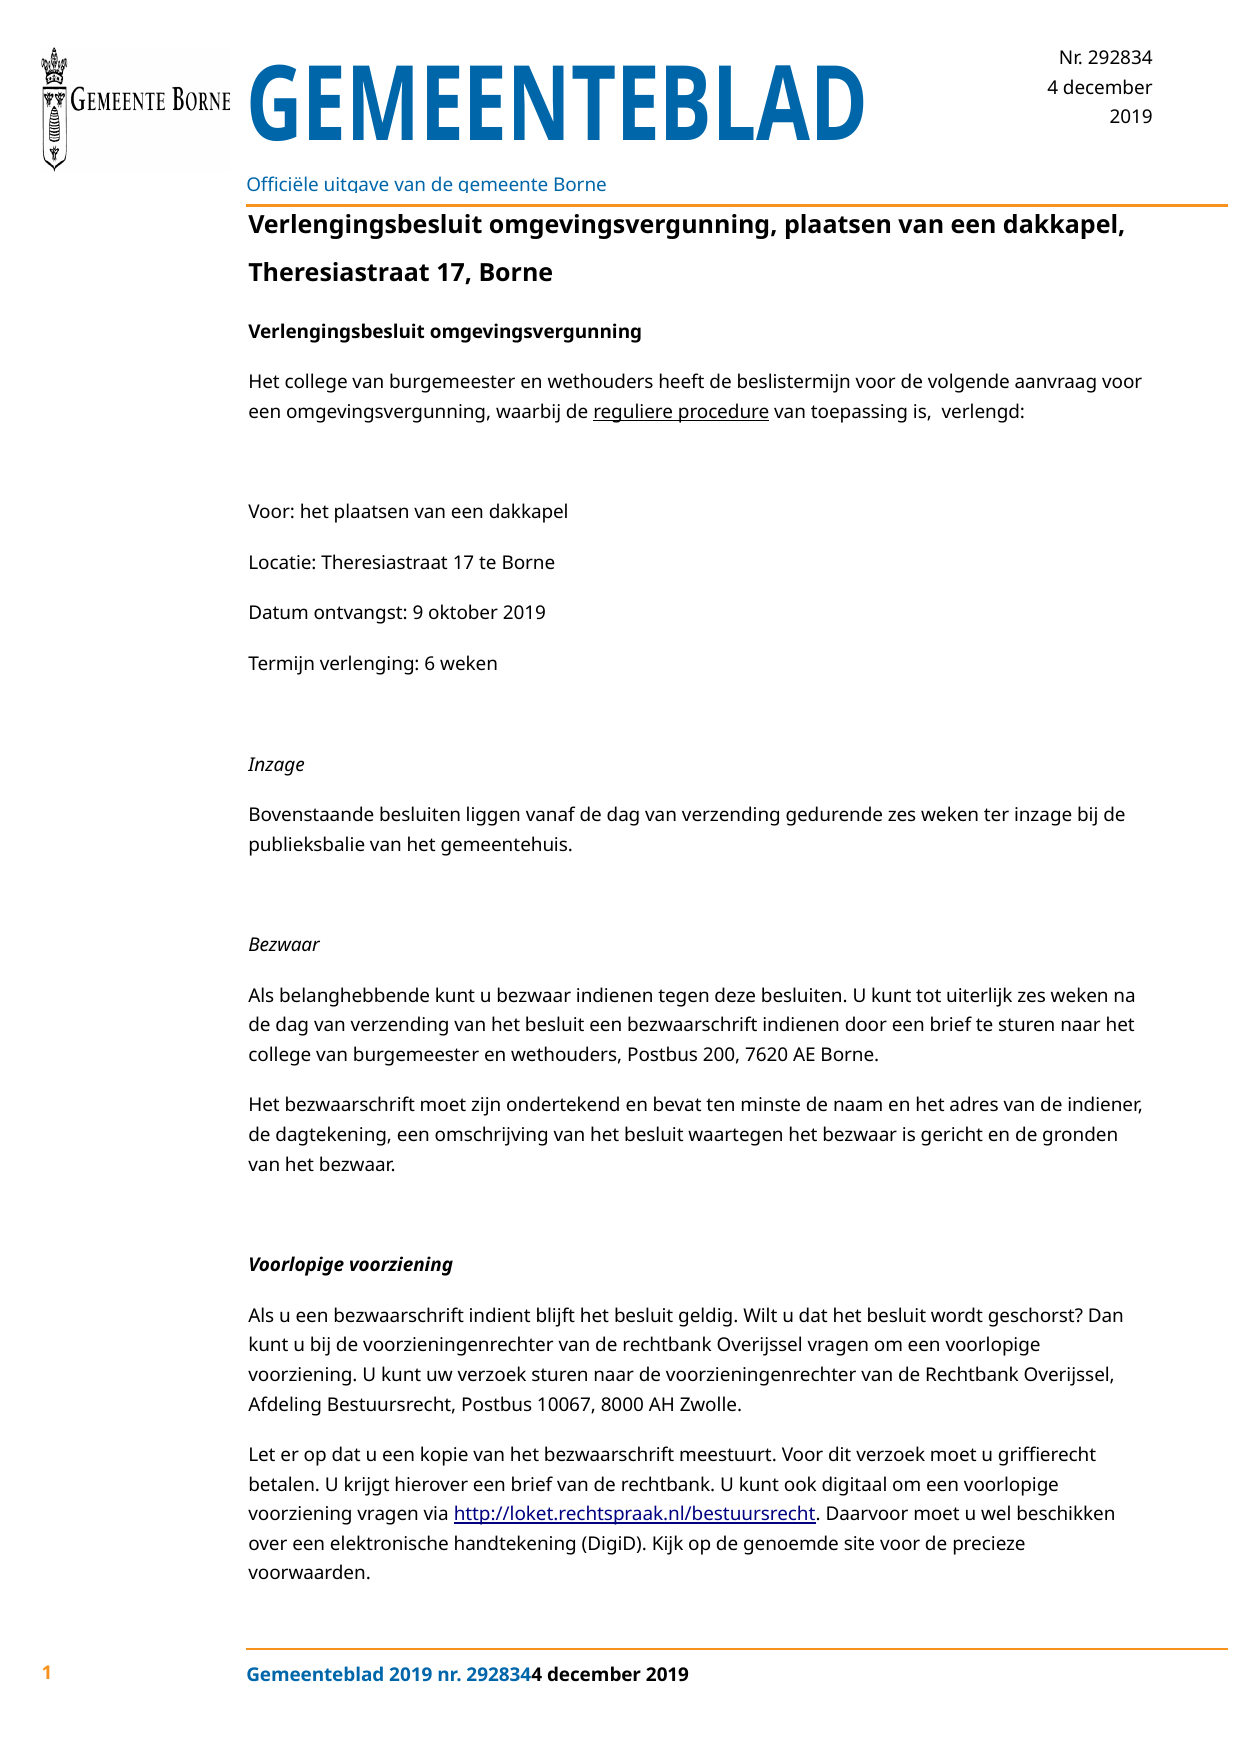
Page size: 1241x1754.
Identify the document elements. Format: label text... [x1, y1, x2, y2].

text Termijn verlenging: 6 weken [248, 650, 1152, 676]
text Datum ontvangst: 9 oktober 2019 [248, 599, 1152, 625]
text Verlengingsbesluit omgevingsvergunning [248, 318, 1152, 344]
text Het bezwaarschrift moet zijn ondertekend en bevat ten minste de naam en het adres van de indiener, de dagtekening, een omschrijving van het besluit waartegen het bezwaar is gericht en de gronden van het bezwaar. [248, 1092, 1152, 1177]
text Voorlopige voorziening [248, 1252, 1152, 1277]
text Locatie: Theresiastraat 17 te Borne [248, 549, 1152, 575]
text Bezwaar [248, 932, 1152, 957]
text Verlengingsbesluit omgevingsvergunning, plaatsen van een dakkapel, Theresiastraat 17, Borne [248, 207, 1152, 288]
text Als belanghebbende kunt u bezwaar indienen tegen deze besluiten. U kunt tot uiterlijk zes weken na de dag van verzending van het besluit een bezwaarschrift indienen door een brief te sturen naar het college van burgemeester en wethouders, Postbus 200, 7620 AE Borne. [248, 982, 1152, 1067]
picture [41, 47, 231, 172]
text Inzage [248, 751, 1152, 777]
text Als u een bezwaarschrift indient blijft het besluit geldig. Wilt u dat het besluit wordt geschorst? Dan kunt u bij de voorzieningenrechter van de rechtbank Overijssel vragen om een voorlopige voorziening. U kunt uw verzoek sturen naar de voorzieningenrechter van de Rechtbank Overijssel, Afdeling Bestuursrecht, Postbus 10067, 8000 AH Zwolle. [248, 1302, 1152, 1417]
text Let er op dat u een kopie van het bezwaarschrift meestuurt. Voor dit verzoek moet u griffierecht betalen. U krijgt hierover een brief van de rechtbank. U kunt ook digitaal om een voorlopige voorziening vragen via http://loket.rechtspraak.nl/bestuursrecht. Daarvoor moet u wel beschikken over een elektronische handtekening (DigiD). Kijk op de genoemde site voor de precieze voorwaarden. [248, 1441, 1152, 1585]
text Bovenstaande besluiten liggen vanaf de dag van verzending gedurende zes weken ter inzage bij de publieksbalie van het gemeentehuis. [248, 801, 1152, 857]
text Voor: het plaatsen van een dakkapel [248, 499, 1152, 524]
text Het college van burgemeester en wethouders heeft de beslistermijn voor de volgende aanvraag voor een omgevingsvergunning, waarbij de reguliere procedure van toepassing is, verlengd: [248, 368, 1152, 424]
